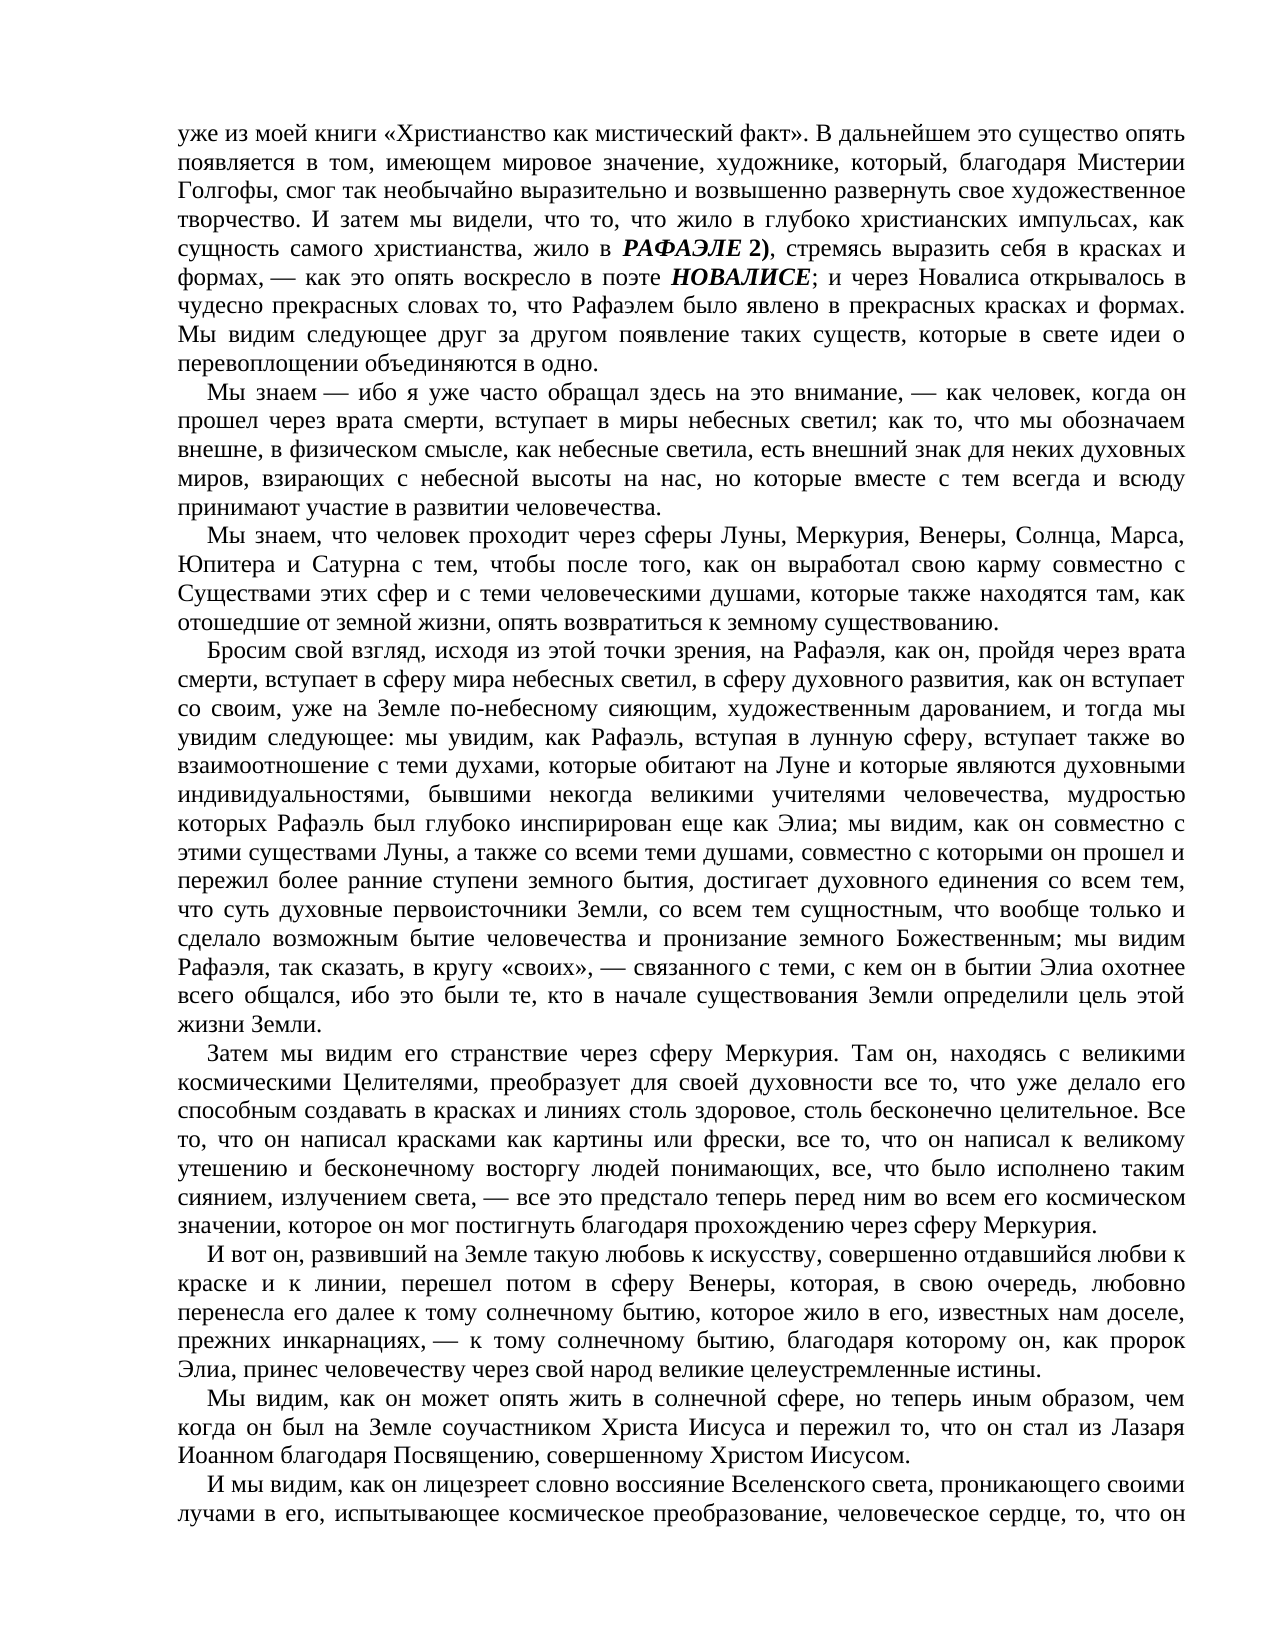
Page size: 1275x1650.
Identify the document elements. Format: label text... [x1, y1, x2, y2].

text Затем мы видим его странствие через сферу Меркурия. Там он, находясь с великими космическими Целителями, преобразует для своей духовности все то, что уже делало его способным создавать в красках и линиях столь здоровое, столь бесконечно целительное. Все то, что он написал красками как картины или фрески, все то, что он написал к великому утешению и бесконечному восторгу людей понимающих, все, что было исполнено таким сиянием, излучением света, — все это предстало теперь перед ним во всем его космическом значении, которое он мог постигнуть благодаря прохождению через сферу Меркурия. [177, 1038, 1186, 1239]
text Мы знаем — ибо я уже часто обращал здесь на это внимание, — как человек, когда он прошел через врата смерти, вступает в миры небесных светил; как то, что мы обозначаем внешне, в физическом смысле, как небесные светила, есть внешний знак для неких духовных миров, взирающих с небесной высоты на нас, но которые вместе с тем всегда и всюду принимают участие в развитии человечества. [177, 377, 1186, 521]
text Мы знаем, что человек проходит через сферы Луны, Меркурия, Венеры, Солнца, Марса, Юпитера и Сатурна с тем, чтобы после того, как он выработал свою карму совместно с Существами этих сфер и с теми человеческими душами, которые также находятся там, как отошедшие от земной жизни, опять возвратиться к земному существованию. [177, 521, 1186, 636]
text уже из моей книги «Христианство как мистический факт». В дальнейшем это существо опять появляется в том, имеющем мировое значение, художнике, который, благодаря Мистерии Голгофы, смог так необычайно выразительно и возвышенно развернуть свое художественное творчество. И затем мы видели, что то, что жило в глубоко христианских импульсах, как сущность самого христианства, жило в РАФАЭЛЕ 2), стремясь выразить себя в красках и формах, — как это опять воскресло в поэте НОВАЛИСЕ; и через Новалиса открывалось в чудесно прекрасных словах то, что Рафаэлем было явлено в прекрасных красках и формах. Мы видим следующее друг за другом появление таких существ, которые в свете идеи о перевоплощении объединяются в одно. [177, 118, 1186, 377]
text Бросим свой взгляд, исходя из этой точки зрения, на Рафаэля, как он, пройдя через врата смерти, вступает в сферу мира небесных светил, в сферу духовного развития, как он вступает со своим, уже на Земле по-небесному сияющим, художественным дарованием, и тогда мы увидим следующее: мы увидим, как Рафаэль, вступая в лунную сферу, вступает также во взаимоотношение с теми духами, которые обитают на Луне и которые являются духовными индивидуальностями, бывшими некогда великими учителями человечества, мудростью которых Рафаэль был глубоко инспирирован еще как Элиа; мы видим, как он совместно с этими существами Луны, а также со всеми теми душами, совместно с которыми он прошел и пережил более ранние ступени земного бытия, достигает духовного единения со всем тем, что суть духовные первоисточники Земли, со всем тем сущностным, что вообще только и сделало возможным бытие человечества и пронизание земного Божественным; мы видим Рафаэля, так сказать, в кругу «своих», — связанного с теми, с кем он в бытии Элиа охотнее всего общался, ибо это были те, кто в начале существования Земли определили цель этой жизни Земли. [177, 636, 1186, 1038]
text И мы видим, как он лицезреет словно воссияние Вселенского света, проникающего своими лучами в его, испытывающее космическое преобразование, человеческое сердце, то, что он [177, 1469, 1186, 1527]
text И вот он, развивший на Земле такую любовь к искусству, совершенно отдавшийся любви к краске и к линии, перешел потом в сферу Венеры, которая, в свою очередь, любовно перенесла его далее к тому солнечному бытию, которое жило в его, известных нам доселе, прежних инкарнациях, — к тому солнечному бытию, благодаря которому он, как пророк Элиа, принес человечеству через свой народ великие целеустремленные истины. [177, 1239, 1186, 1383]
text Мы видим, как он может опять жить в солнечной сфере, но теперь иным образом, чем когда он был на Земле соучастником Христа Иисуса и пережил то, что он стал из Лазаря Иоанном благодаря Посвящению, совершенному Христом Иисусом. [177, 1383, 1186, 1469]
